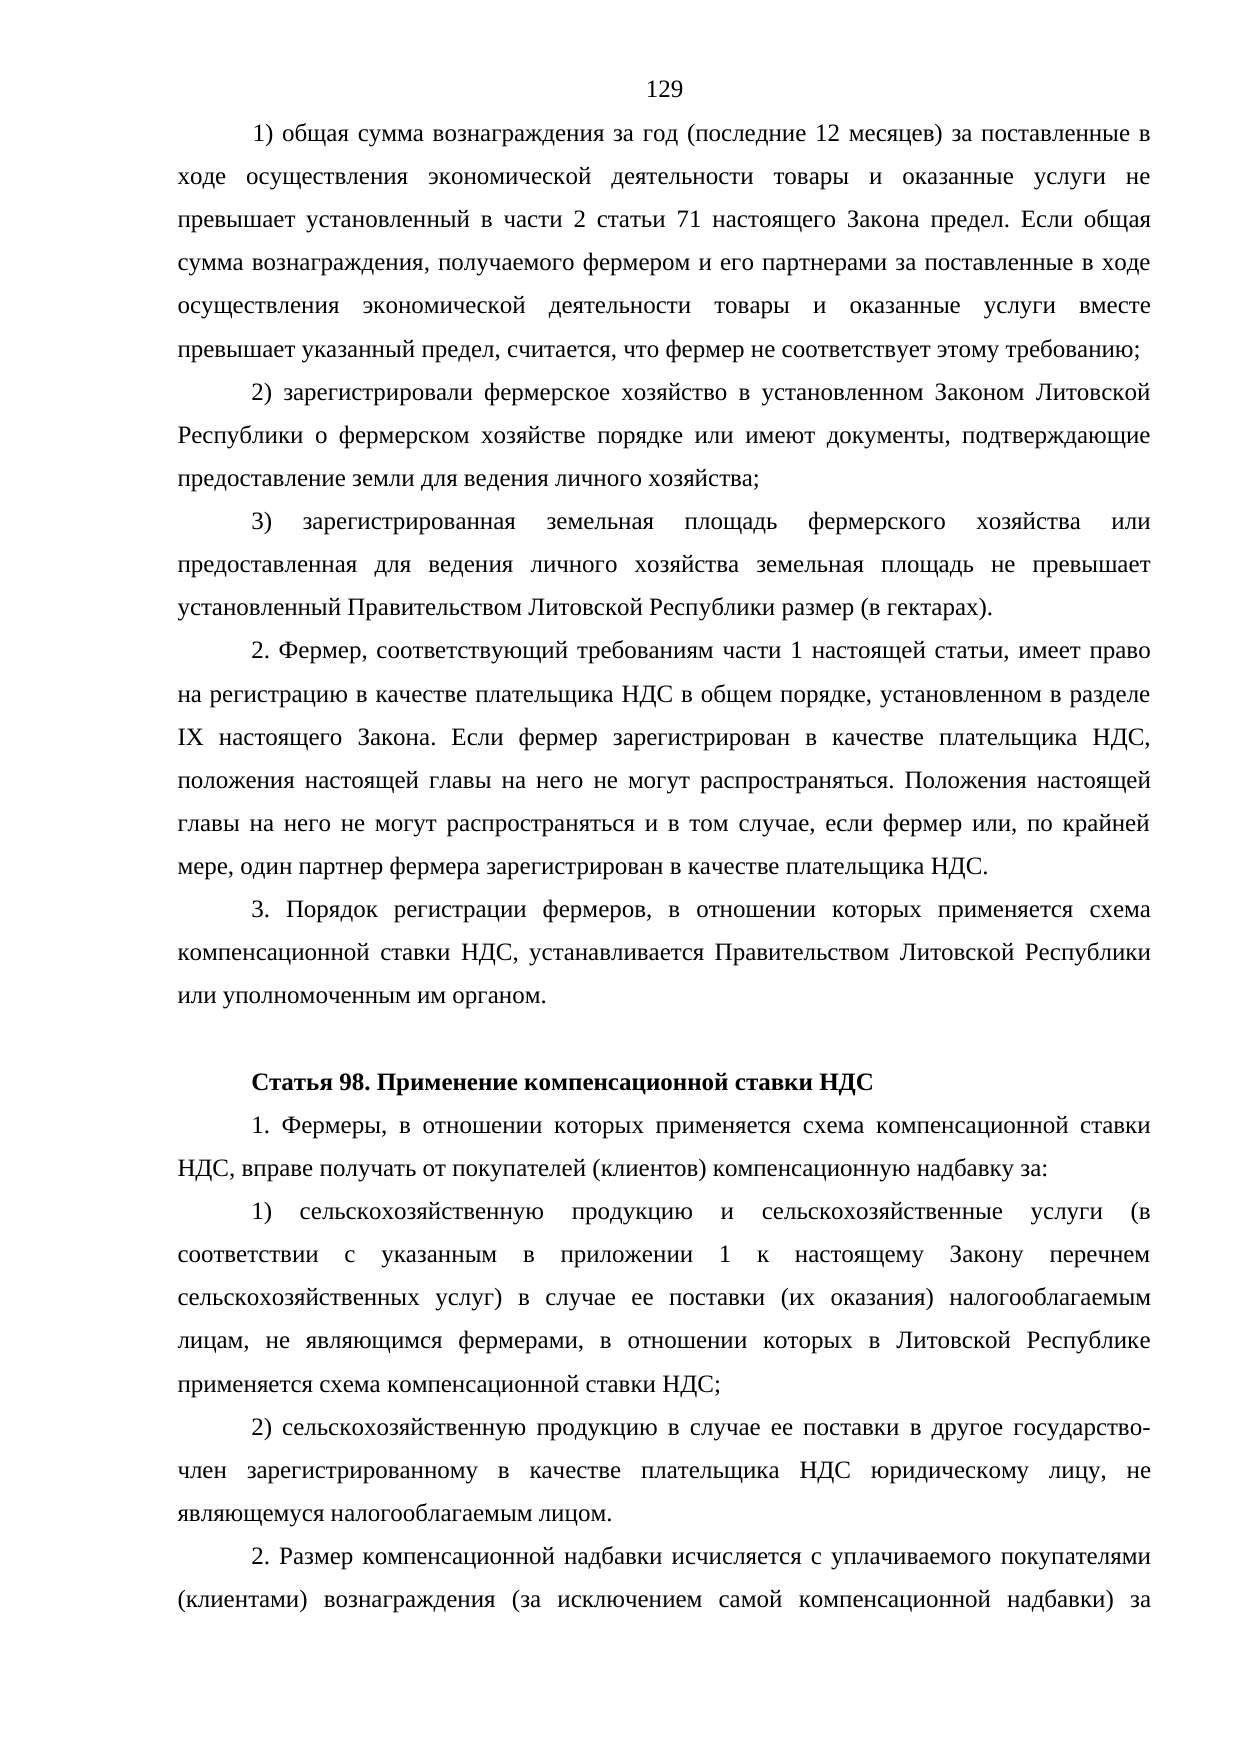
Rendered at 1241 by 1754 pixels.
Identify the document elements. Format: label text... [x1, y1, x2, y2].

text 1. Фермеры, в отношении которых применяется схема компенсационной ставки НДС, вправе получать от покупателей (клиентов) компенсационную надбавку за: [177, 1110, 1152, 1182]
text 1) сельскохозяйственную продукцию и сельскохозяйственные услуги (в соответствии с указанным в приложении 1 к настоящему Закону перечнем сельскохозяйственных услуг) в случае ее поставки (их оказания) налогооблагаемым лицам, не являющимся фермерами, в отношении которых в Литовской Республике применяется схема компенсационной ставки НДС; [177, 1196, 1152, 1397]
text 3) зарегистрированная земельная площадь фермерского хозяйства или предоставленная для ведения личного хозяйства земельная площадь не превышает установленный Правительством Литовской Республики размер (в гектарах). [177, 506, 1152, 621]
text 1) общая сумма вознаграждения за год (последние 12 месяцев) за поставленные в ходе осуществления экономической деятельности товары и оказанные услуги не превышает установленный в части 2 статьи 71 настоящего Закона предел. Если общая сумма вознаграждения, получаемого фермером и его партнерами за поставленные в ходе осуществления экономической деятельности товары и оказанные услуги вместе превышает указанный предел, считается, что фермер не соответствует этому требованию; [177, 118, 1152, 362]
text 2. Фермер, соответствующий требованиям части 1 настоящей статьи, имеет право на регистрацию в качестве плательщика НДС в общем порядке, установленном в разделе IX настоящего Закона. Если фермер зарегистрирован в качестве плательщика НДС, положения настоящей главы на него не могут распространяться. Положения настоящей главы на него не могут распространяться и в том случае, если фермер или, по крайней мере, один партнер фермера зарегистрирован в качестве плательщика НДС. [177, 636, 1152, 880]
text 2. Размер компенсационной надбавки исчисляется с уплачиваемого покупателями (клиентами) вознаграждения (за исключением самой компенсационной надбавки) за [177, 1541, 1152, 1613]
text 3. Порядок регистрации фермеров, в отношении которых применяется схема компенсационной ставки НДС, устанавливается Правительством Литовской Республики или уполномоченным им органом. [177, 894, 1152, 1009]
text 2) сельскохозяйственную продукцию в случае ее поставки в другое государство-член зарегистрированному в качестве плательщика НДС юридическому лицу, не являющемуся налогооблагаемым лицом. [177, 1412, 1152, 1527]
text 2) зарегистрировали фермерское хозяйство в установленном Законом Литовской Республики о фермерском хозяйстве порядке или имеют документы, подтверждающие предоставление земли для ведения личного хозяйства; [177, 377, 1152, 492]
text Статья 98. Применение компенсационной ставки НДС [177, 1067, 1152, 1096]
